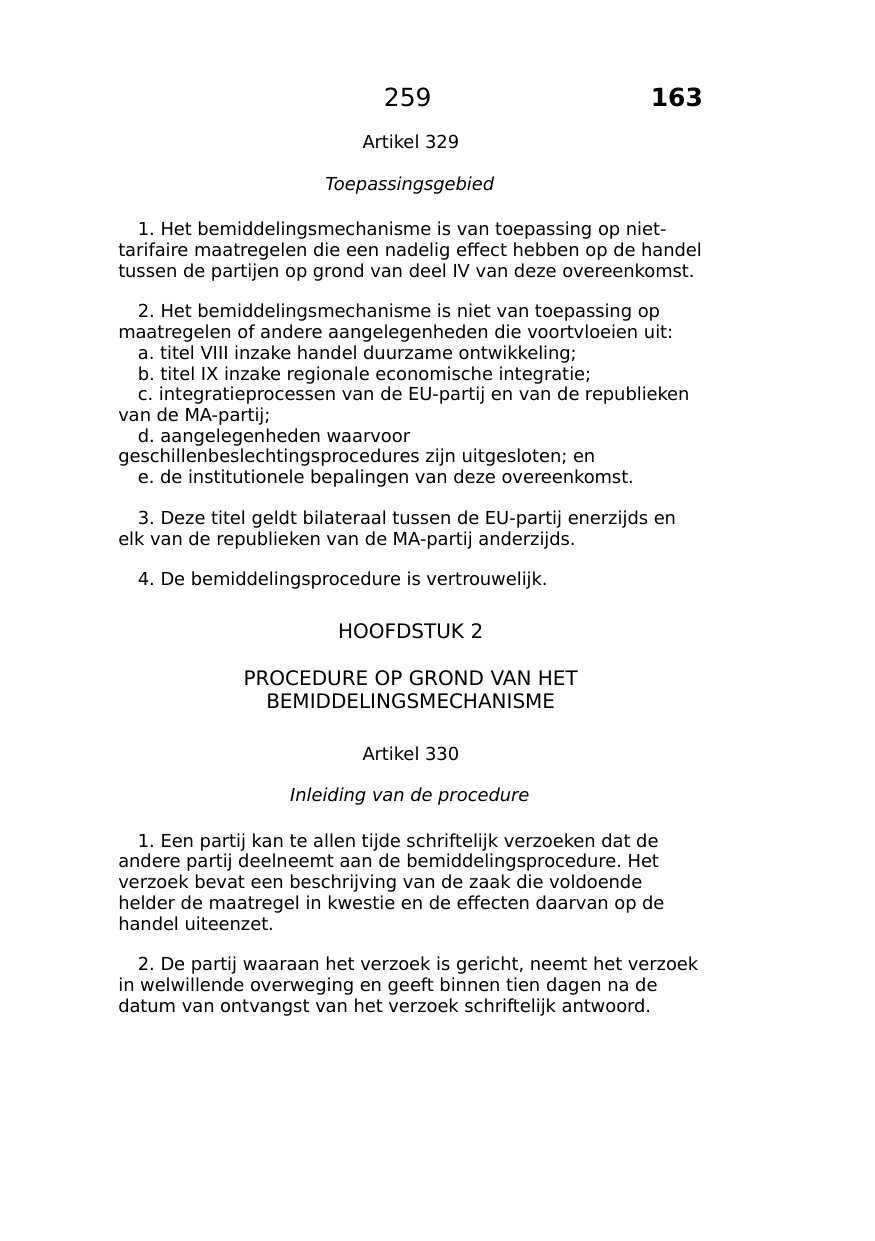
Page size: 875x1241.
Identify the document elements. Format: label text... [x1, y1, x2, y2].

text 2. De partij waaraan het verzoek is gericht, neemt het verzoek in welwillende overweging en geeft binnen tien dagen na de datum van ontvangst van het verzoek schriftelijk antwoord. [118, 954, 703, 1016]
text e. de institutionele bepalingen van deze overeenkomst. [118, 467, 703, 488]
text a. titel VIII inzake handel duurzame ontwikkeling; [118, 343, 703, 363]
subtitle Artikel 329 Toepassingsgebied [118, 132, 703, 194]
subtitle HOOFDSTUK 2 PROCEDURE OP GROND VAN HET BEMIDDELINGSMECHANISME [118, 620, 703, 713]
subtitle Artikel 330 Inleiding van de procedure [118, 743, 703, 806]
text d. aangelegenheden waarvoor geschillenbeslechtingsprocedures zijn uitgesloten; en [118, 426, 703, 467]
text 3. Deze titel geldt bilateraal tussen de EU-partij enerzijds en elk van de republieken van de MA-partij anderzijds. [118, 508, 703, 549]
text 1. Een partij kan te allen tijde schriftelijk verzoeken dat de andere partij deelneemt aan de bemiddelingsprocedure. Het verzoek bevat een beschrijving van de zaak die voldoende helder de maatregel in kwestie en de effecten daarvan op de handel uiteenzet. [118, 831, 703, 934]
text 1. Het bemiddelingsmechanisme is van toepassing op niet-tarifaire maatregelen die een nadelig effect hebben op de handel tussen de partijen op grond van deel IV van deze overeenkomst. [118, 219, 703, 281]
text c. integratieprocessen van de EU-partij en van de republieken van de MA-partij; [118, 384, 703, 426]
text 4. De bemiddelingsprocedure is vertrouwelijk. [118, 569, 703, 590]
text b. titel IX inzake regionale economische integratie; [118, 363, 703, 384]
text 2. Het bemiddelingsmechanisme is niet van toepassing op maatregelen of andere aangelegenheden die voortvloeien uit: [118, 301, 703, 343]
